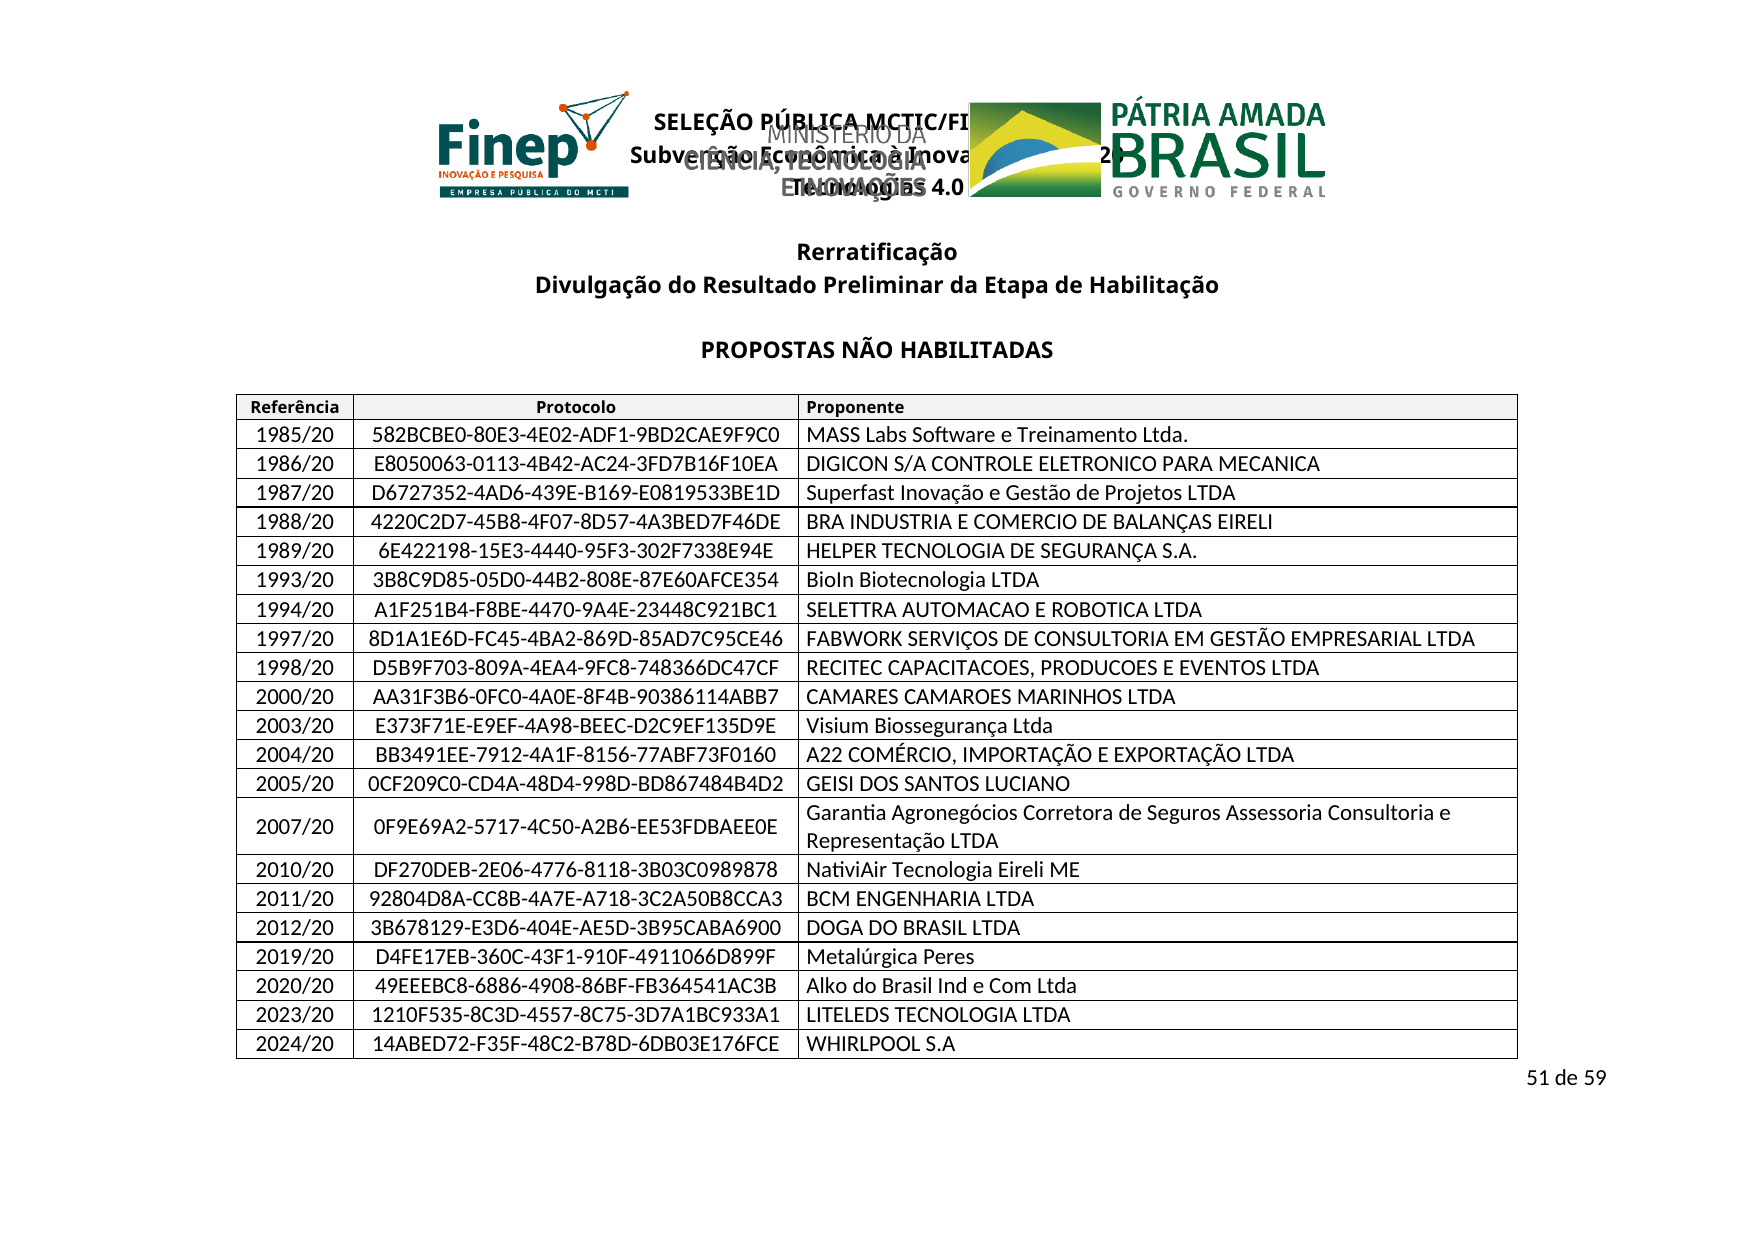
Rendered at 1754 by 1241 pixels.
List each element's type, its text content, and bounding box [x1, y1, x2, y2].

table_header Protocolo [354, 395, 798, 419]
table_cell 2005/20 [237, 769, 353, 797]
table_cell LITELEDS TECNOLOGIA LTDA [799, 1001, 1517, 1028]
table_cell 1986/20 [237, 449, 353, 477]
table_cell 2020/20 [237, 971, 353, 999]
table_cell 92804D8A-CC8B-4A7E-A718-3C2A50B8CCA3 [354, 884, 798, 912]
table_cell SELETTRA AUTOMACAO E ROBOTICA LTDA [799, 595, 1517, 623]
table_cell DOGA DO BRASIL LTDA [799, 913, 1517, 941]
table_cell 0CF209C0-CD4A-48D4-998D-BD867484B4D2 [354, 769, 798, 797]
table_cell 3B678129-E3D6-404E-AE5D-3B95CABA6900 [354, 913, 798, 941]
table_cell D6727352-4AD6-439E-B169-E0819533BE1D [354, 479, 798, 506]
table_cell WHIRLPOOL S.A [799, 1030, 1517, 1058]
table_cell HELPER TECNOLOGIA DE SEGURANÇA S.A. [799, 537, 1517, 564]
table_cell 1997/20 [237, 624, 353, 652]
table_cell 1988/20 [237, 508, 353, 536]
table_cell 2010/20 [237, 855, 353, 883]
table_cell 2007/20 [237, 798, 353, 854]
table_cell 1994/20 [237, 595, 353, 623]
table_cell Superfast Inovação e Gestão de Projetos LTDA [799, 479, 1517, 506]
table_cell 1210F535-8C3D-4557-8C75-3D7A1BC933A1 [354, 1001, 798, 1028]
table_cell 2012/20 [237, 913, 353, 941]
table_header Proponente [799, 395, 1517, 419]
table_cell 2003/20 [237, 711, 353, 739]
table_cell E373F71E-E9EF-4A98-BEEC-D2C9EF135D9E [354, 711, 798, 739]
table_cell Visium Biossegurança Ltda [799, 711, 1517, 739]
table_cell 2011/20 [237, 884, 353, 912]
table_cell A1F251B4-F8BE-4470-9A4E-23448C921BC1 [354, 595, 798, 623]
table_cell 49EEEBC8-6886-4908-86BF-FB364541AC3B [354, 971, 798, 999]
table_cell 2004/20 [237, 740, 353, 768]
table_cell DIGICON S/A CONTROLE ELETRONICO PARA MECANICA [799, 449, 1517, 477]
table_cell BB3491EE-7912-4A1F-8156-77ABF73F0160 [354, 740, 798, 768]
table_cell 1987/20 [237, 479, 353, 506]
table_cell GEISI DOS SANTOS LUCIANO [799, 769, 1517, 797]
table_cell 1998/20 [237, 653, 353, 681]
table_cell 582BCBE0-80E3-4E02-ADF1-9BD2CAE9F9C0 [354, 420, 798, 448]
table_cell 3B8C9D85-05D0-44B2-808E-87E60AFCE354 [354, 566, 798, 594]
table_cell 0F9E69A2-5717-4C50-A2B6-EE53FDBAEE0E [354, 798, 798, 854]
table_cell Alko do Brasil Ind e Com Ltda [799, 971, 1517, 999]
table_cell 2023/20 [237, 1001, 353, 1028]
table_cell RECITEC CAPACITACOES, PRODUCOES E EVENTOS LTDA [799, 653, 1517, 681]
table_cell CAMARES CAMAROES MARINHOS LTDA [799, 682, 1517, 710]
table_cell AA31F3B6-0FC0-4A0E-8F4B-90386114ABB7 [354, 682, 798, 710]
table_cell D5B9F703-809A-4EA4-9FC8-748366DC47CF [354, 653, 798, 681]
table_cell NativiAir Tecnologia Eireli ME [799, 855, 1517, 883]
table_cell 2024/20 [237, 1030, 353, 1058]
table_cell 2019/20 [237, 943, 353, 970]
table_cell FABWORK SERVIÇOS DE CONSULTORIA EM GESTÃO EMPRESARIAL LTDA [799, 624, 1517, 652]
table_cell D4FE17EB-360C-43F1-910F-4911066D899F [354, 943, 798, 970]
table_cell Metalúrgica Peres [799, 943, 1517, 970]
table_cell DF270DEB-2E06-4776-8118-3B03C0989878 [354, 855, 798, 883]
table_cell 4220C2D7-45B8-4F07-8D57-4A3BED7F46DE [354, 508, 798, 536]
table_cell 2000/20 [237, 682, 353, 710]
table_cell 8D1A1E6D-FC45-4BA2-869D-85AD7C95CE46 [354, 624, 798, 652]
table_cell 1985/20 [237, 420, 353, 448]
table_cell E8050063-0113-4B42-AC24-3FD7B16F10EA [354, 449, 798, 477]
table_cell BioIn Biotecnologia LTDA [799, 566, 1517, 594]
table_cell BRA INDUSTRIA E COMERCIO DE BALANÇAS EIRELI [799, 508, 1517, 536]
table_cell Garantia Agronegócios Corretora de Seguros Assessoria Consultoria e Representação LTDA [799, 798, 1517, 854]
table_header Referência [237, 395, 353, 419]
table_cell 14ABED72-F35F-48C2-B78D-6DB03E176FCE [354, 1030, 798, 1058]
table_cell A22 COMÉRCIO, IMPORTAÇÃO E EXPORTAÇÃO LTDA [799, 740, 1517, 768]
table_cell MASS Labs Software e Treinamento Ltda. [799, 420, 1517, 448]
table_cell 1993/20 [237, 566, 353, 594]
table_cell BCM ENGENHARIA LTDA [799, 884, 1517, 912]
table_cell 1989/20 [237, 537, 353, 564]
table_cell 6E422198-15E3-4440-95F3-302F7338E94E [354, 537, 798, 564]
